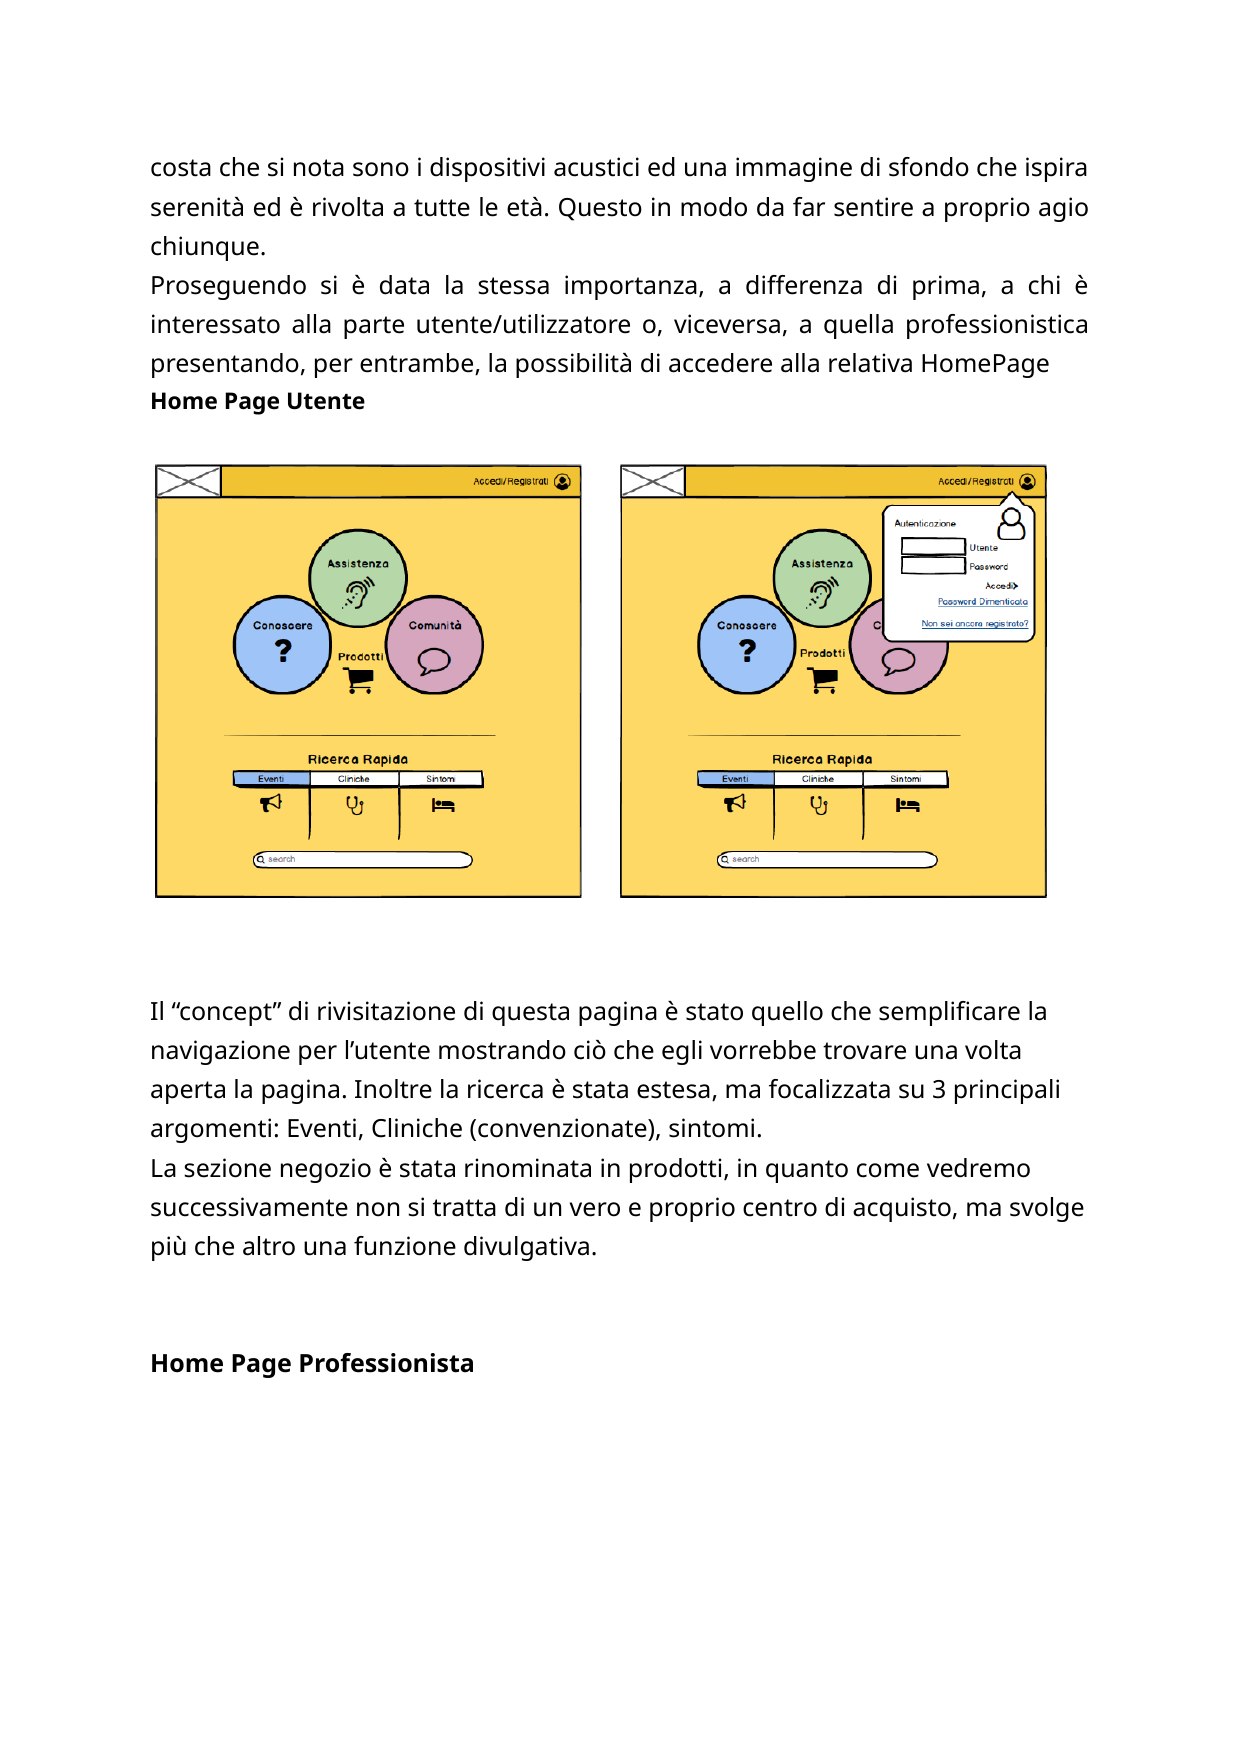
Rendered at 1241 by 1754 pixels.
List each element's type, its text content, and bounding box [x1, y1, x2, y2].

picture [150, 456, 1056, 911]
text costa che si nota sono i dispositivi acustici ed una immagine di sfondo che ispira serenità ed è rivolta a tutte le età. Questo in modo da far sentire a proprio agio chiunque. [150, 150, 1090, 262]
text Home Page Utente [150, 385, 1090, 416]
text Home Page Professionista [150, 1346, 1090, 1380]
text La sezione negozio è stata rinominata in prodotti, in quanto come vedremo successivamente non si tratta di un vero e proprio centro di acquisto, ma svolge più che altro una funzione divulgativa. [150, 1150, 1090, 1263]
text Il “concept” di rivisitazione di questa pagina è stato quello che semplificare la navigazione per l’utente mostrando ciò che egli vorrebbe trovare una volta aperta la pagina. Inoltre la ricerca è stata estesa, ma focalizzata su 3 principali argomenti: Eventi, Cliniche (convenzionate), sintomi. [150, 994, 1090, 1145]
text Proseguendo si è data la stessa importanza, a differenza di prima, a chi è interessato alla parte utente/utilizzatore o, viceversa, a quella professionistica presentando, per entrambe, la possibilità di accedere alla relativa HomePage [150, 267, 1090, 380]
